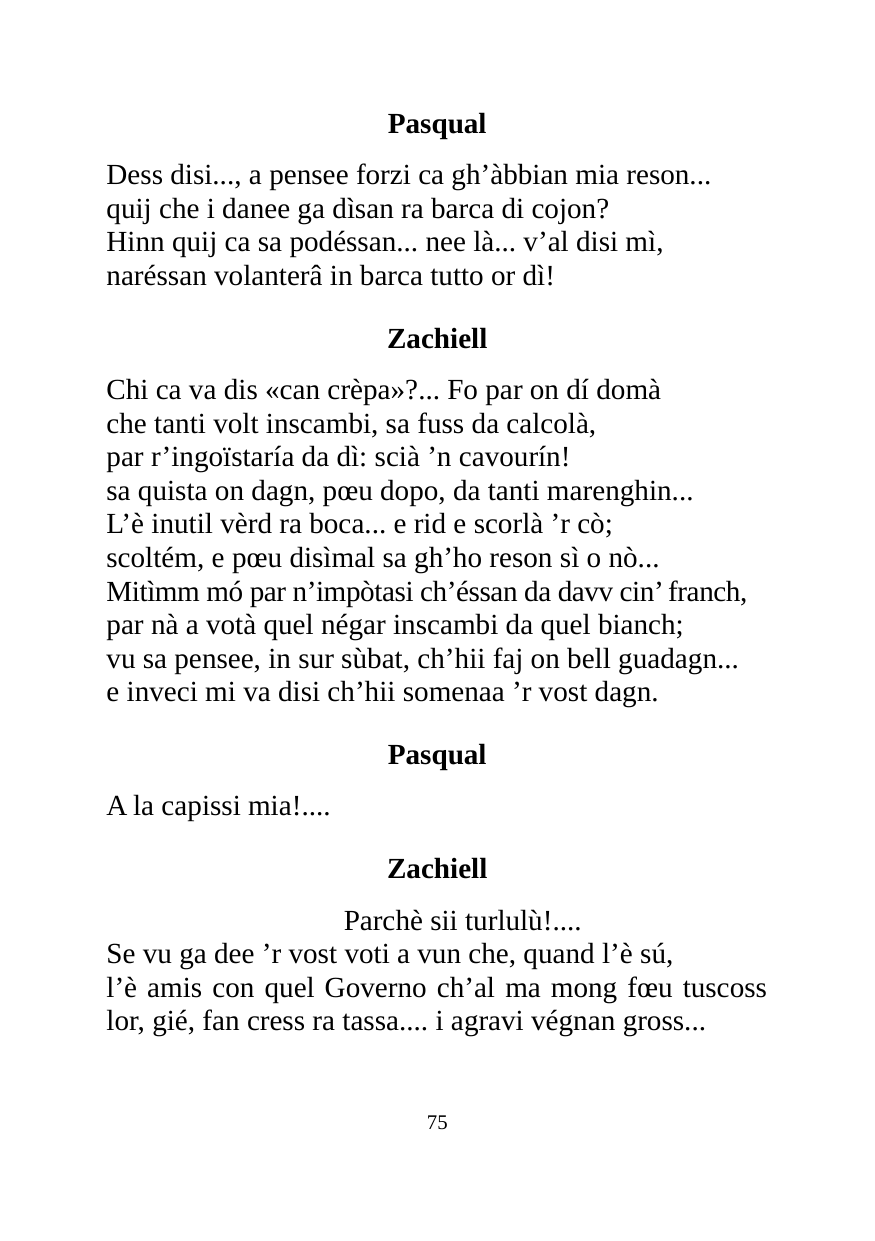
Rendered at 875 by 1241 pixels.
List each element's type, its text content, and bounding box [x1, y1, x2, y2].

text Dess disi..., a pensee forzi ca gh’àbbian mia reson... [106, 157, 768, 191]
text Parchè sii turlulù!.... [106, 903, 768, 936]
text Zachiell [106, 321, 768, 355]
text scoltém, e pœu disìmal sa gh’ho reson sì o nò... [106, 540, 768, 574]
text A la capissi mia!.... [106, 788, 768, 822]
text Hinn quij ca sa podéssan... nee là... v’al disi mì, [106, 224, 768, 258]
text Pasqual [106, 737, 768, 771]
text vu sa pensee, in sur sùbat, ch’hii faj on bell guadagn... [106, 641, 768, 674]
text e inveci mi va disi ch’hii somenaa ’r vost dagn. [106, 674, 768, 708]
text Mitìmm mó par n’impòtasi ch’éssan da davv cin’ franch, [106, 574, 768, 607]
text Se vu ga dee ’r vost voti a vun che, quand l’è sú, [106, 936, 768, 970]
text par nà a votà quel négar inscambi da quel bianch; [106, 607, 768, 641]
text Chi ca va dis «can crèpa»?... Fo par on dí domà [106, 372, 768, 406]
text quij che i danee ga dìsan ra barca di cojon? [106, 191, 768, 224]
text che tanti volt inscambi, sa fuss da calcolà, [106, 406, 768, 439]
text par r’ingoïstaría da dì: scià ’n cavourín! [106, 439, 768, 473]
text naréssan volanterâ in barca tutto or dì! [106, 258, 768, 292]
text L’è inutil vèrd ra boca... e rid e scorlà ’r cò; [106, 507, 768, 540]
text sa quista on dagn, pœu dopo, da tanti marenghin... [106, 473, 768, 507]
text l’è amis con quel Governo ch’al ma mong fœu tuscoss lor, gié, fan cress ra tassa.... i agravi végnan gross... [106, 970, 768, 1037]
text Zachiell [106, 852, 768, 885]
text Pasqual [106, 106, 768, 140]
